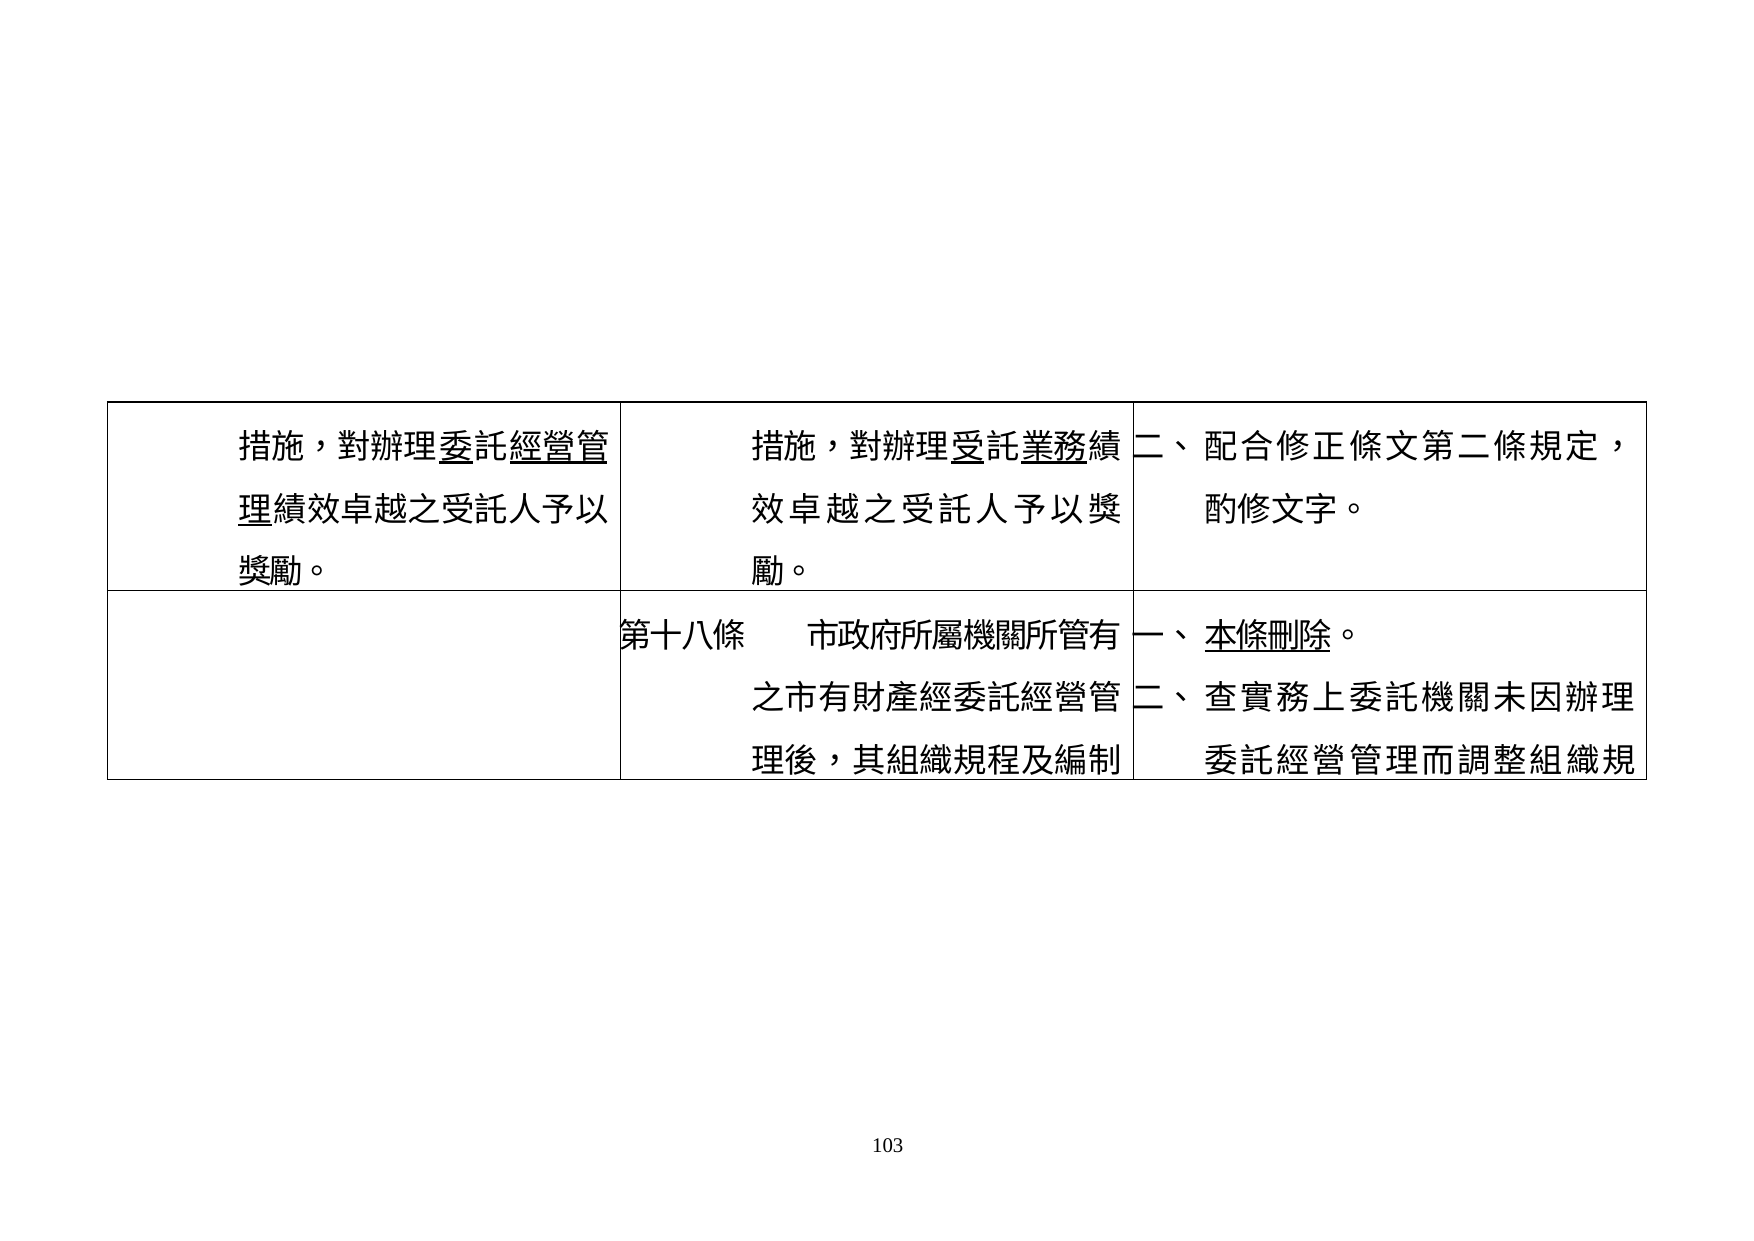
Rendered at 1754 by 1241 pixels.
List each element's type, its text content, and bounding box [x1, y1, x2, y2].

table_cell [108, 591, 620, 778]
table_cell 第十八條 市政府所屬機關所管有之市有財產經委託經營管理後，其組織規程及編制 [621, 591, 1133, 778]
table_cell 措施，對辦理受託業務績效卓越之受託人予以獎勵。 [621, 403, 1133, 590]
table_cell 二、 配合修正條文第二條規定，酌修文字。 [1134, 403, 1646, 590]
table_cell 一、 本條刪除。 二、 查實務上委託機關未因辦理委託經營管理而調整組織規 [1134, 591, 1646, 778]
table_cell 措施，對辦理委託經營管理績效卓越之受託人予以獎勵。 [108, 403, 620, 590]
